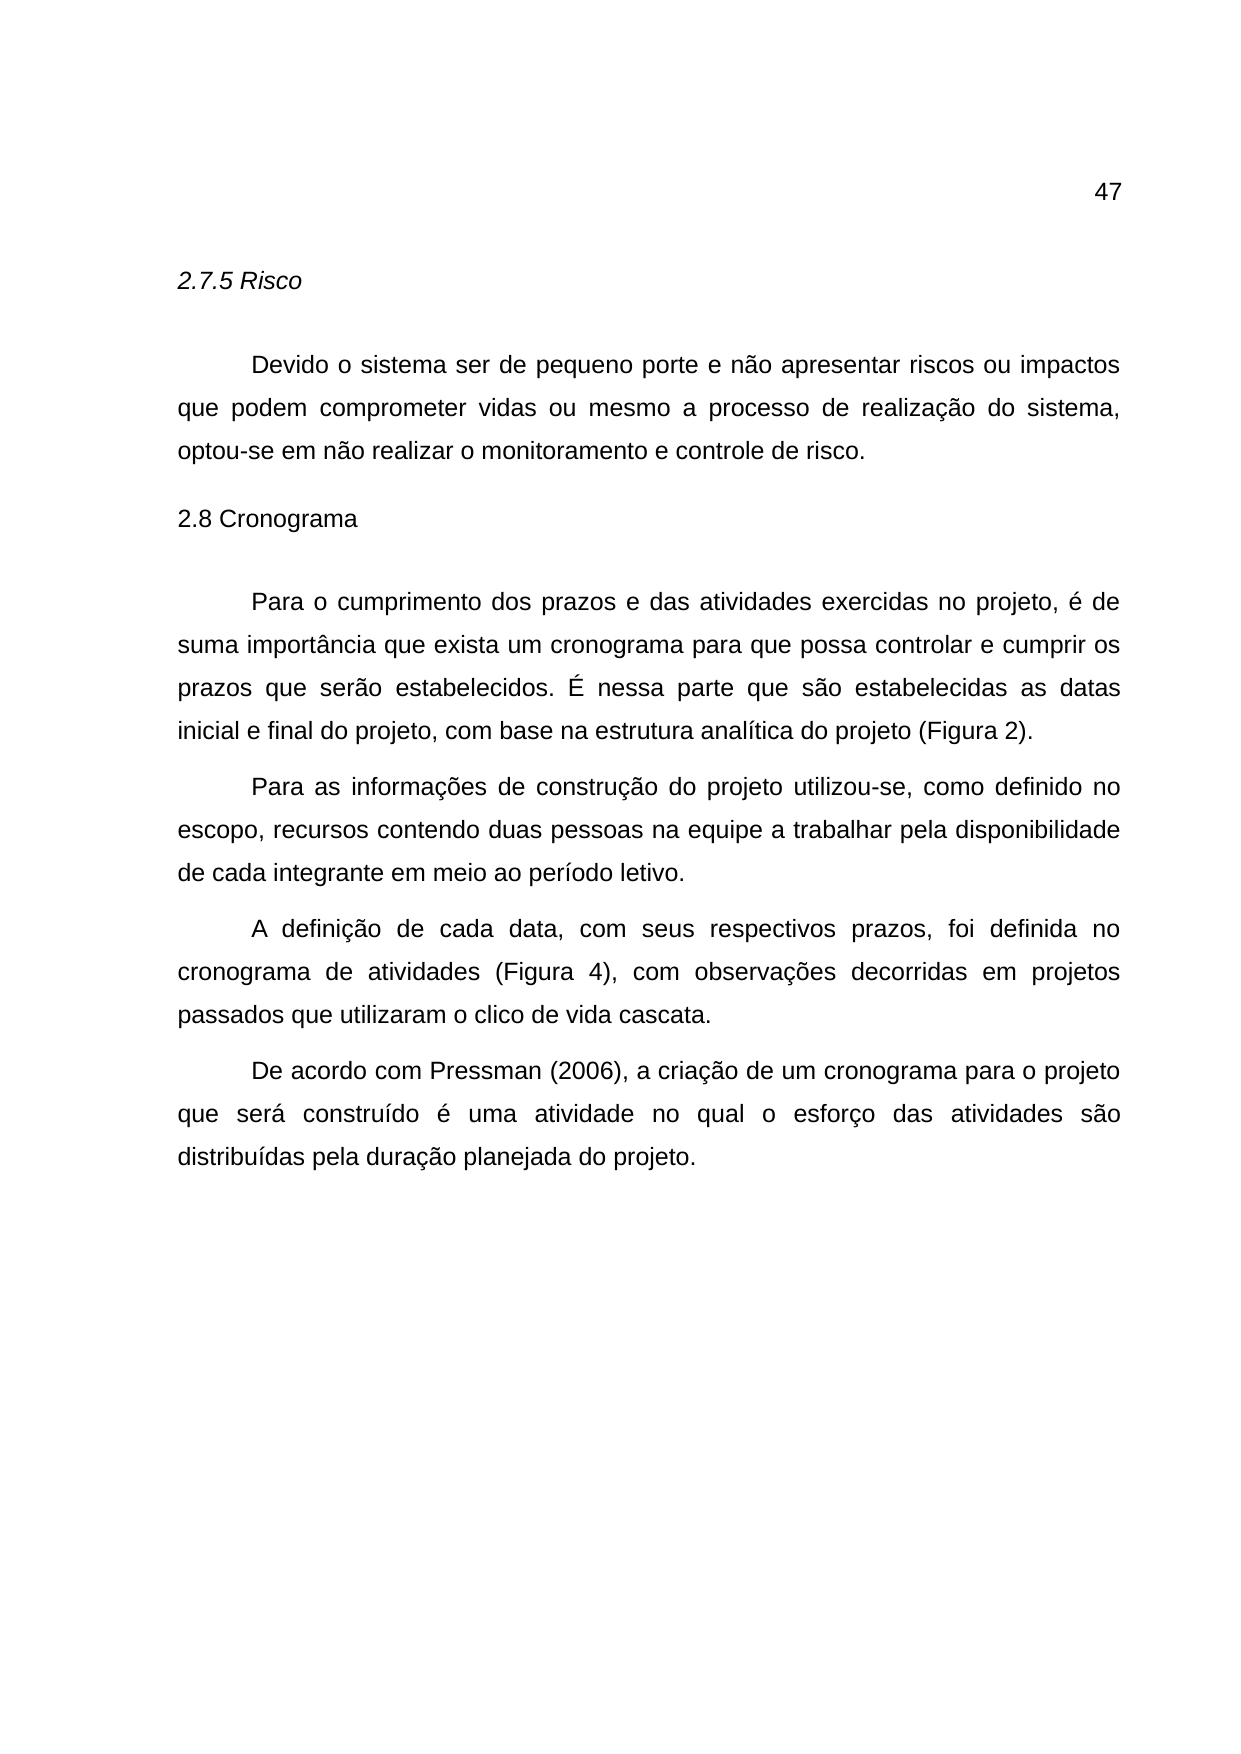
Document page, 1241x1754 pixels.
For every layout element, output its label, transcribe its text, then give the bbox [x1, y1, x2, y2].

text Para o cumprimento dos prazos e das atividades exercidas no projeto, é de suma importância que exista um cronograma para que possa controlar e cumprir os prazos que serão estabelecidos. É nessa parte que são estabelecidas as datas inicial e final do projeto, com base na estrutura analítica do projeto (Figura 2). [177, 587, 1122, 745]
text A definição de cada data, com seus respectivos prazos, foi definida no cronograma de atividades (Figura 4), com observações decorridas em projetos passados que utilizaram o clico de vida cascata. [177, 914, 1122, 1029]
text Devido o sistema ser de pequeno porte e não apresentar riscos ou impactos que podem comprometer vidas ou mesmo a processo de realização do sistema, optou-se em não realizar o monitoramento e controle de risco. [177, 350, 1122, 465]
subtitle 2.7.5 Risco [177, 266, 1122, 294]
text Para as informações de construção do projeto utilizou-se, como definido no escopo, recursos contendo duas pessoas na equipe a trabalhar pela disponibilidade de cada integrante em meio ao período letivo. [177, 772, 1122, 887]
subtitle 2.8 Cronograma [177, 504, 1122, 533]
text De acordo com Pressman (2006), a criação de um cronograma para o projeto que será construído é uma atividade no qual o esforço das atividades são distribuídas pela duração planejada do projeto. [177, 1056, 1122, 1171]
